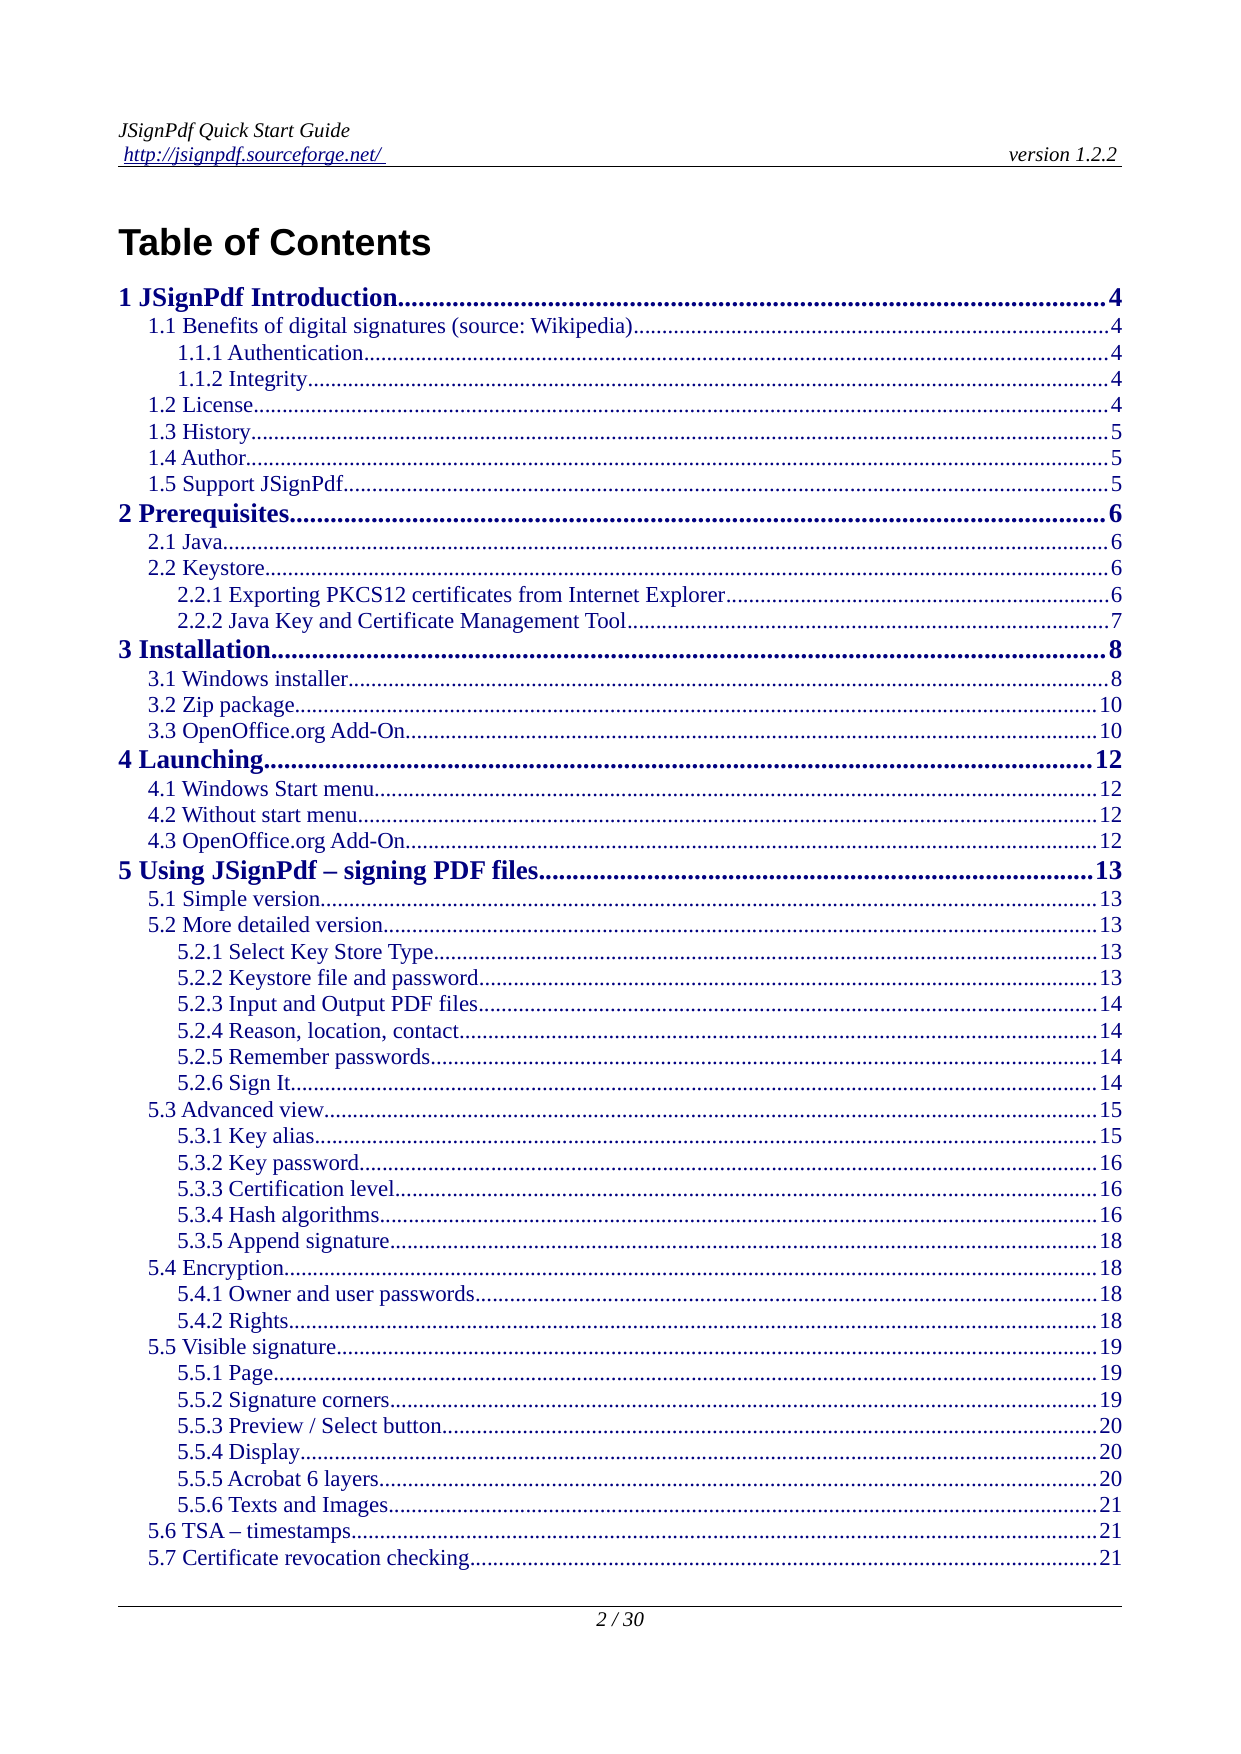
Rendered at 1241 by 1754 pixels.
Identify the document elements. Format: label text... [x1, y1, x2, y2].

text 1.1.2 Integrity 4 [177, 365, 1122, 391]
text 1.5 Support JSignPdf 5 [148, 471, 1122, 497]
text 2.2 Keystore 6 [148, 554, 1122, 581]
text 5.5.2 Signature corners 19 [177, 1386, 1122, 1412]
text 3.3 OpenOffice.org Add-On 10 [148, 717, 1122, 744]
text 5.2.6 Sign It 14 [177, 1069, 1122, 1096]
text 5.4 Encryption 18 [148, 1254, 1122, 1280]
text 5.5.3 Preview / Select button 20 [177, 1412, 1122, 1438]
text 5.2.4 Reason, location, contact 14 [177, 1017, 1122, 1043]
text 5.6 TSA – timestamps 21 [148, 1517, 1122, 1544]
text 5.5.1 Page 19 [177, 1359, 1122, 1386]
text 1.3 History 5 [148, 418, 1122, 444]
text 5.3.5 Append signature 18 [177, 1228, 1122, 1254]
text 4.3 OpenOffice.org Add-On 12 [148, 827, 1122, 854]
text 5.3.1 Key alias 15 [177, 1122, 1122, 1148]
text 5.7 Certificate revocation checking 21 [148, 1544, 1122, 1570]
text 5.2.2 Keystore file and password 13 [177, 964, 1122, 990]
text 3.2 Zip package 10 [148, 691, 1122, 717]
text 4.1 Windows Start menu 12 [148, 775, 1122, 801]
text 5.4.1 Owner and user passwords 18 [177, 1280, 1122, 1307]
text 5.5.4 Display 20 [177, 1438, 1122, 1465]
subtitle Table of Contents [118, 220, 1122, 263]
text 1.2 License 4 [148, 391, 1122, 418]
text 5.2.3 Input and Output PDF files 14 [177, 990, 1122, 1017]
text 4 Launching 12 [118, 744, 1122, 775]
text 2.2.2 Java Key and Certificate Management Tool 7 [177, 607, 1122, 633]
text 5.1 Simple version 13 [148, 885, 1122, 911]
text 2.2.1 Exporting PKCS12 certificates from Internet Explorer 6 [177, 581, 1122, 607]
text 1.1.1 Authentication 4 [177, 339, 1122, 365]
text 5.2.5 Remember passwords 14 [177, 1043, 1122, 1069]
text 5.3.2 Key password 16 [177, 1148, 1122, 1175]
text 2 Prerequisites 6 [118, 497, 1122, 528]
text 5 Using JSignPdf – signing PDF files 13 [118, 854, 1122, 885]
text 5.2 More detailed version 13 [148, 911, 1122, 938]
text 5.5 Visible signature 19 [148, 1333, 1122, 1359]
text 1.4 Author 5 [148, 444, 1122, 471]
text 5.2.1 Select Key Store Type 13 [177, 938, 1122, 964]
text 5.3 Advanced view 15 [148, 1096, 1122, 1122]
text 5.5.5 Acrobat 6 layers 20 [177, 1465, 1122, 1491]
text 3 Installation 8 [118, 633, 1122, 664]
text 1 JSignPdf Introduction 4 [118, 281, 1122, 312]
text 2.1 Java 6 [148, 528, 1122, 554]
text 4.2 Without start menu 12 [148, 801, 1122, 827]
text 5.3.4 Hash algorithms 16 [177, 1201, 1122, 1228]
text 5.4.2 Rights 18 [177, 1307, 1122, 1333]
text 3.1 Windows installer 8 [148, 664, 1122, 691]
text 5.5.6 Texts and Images 21 [177, 1491, 1122, 1517]
text 1.1 Benefits of digital signatures (source: Wikipedia) 4 [148, 312, 1122, 339]
text 5.3.3 Certification level 16 [177, 1175, 1122, 1201]
